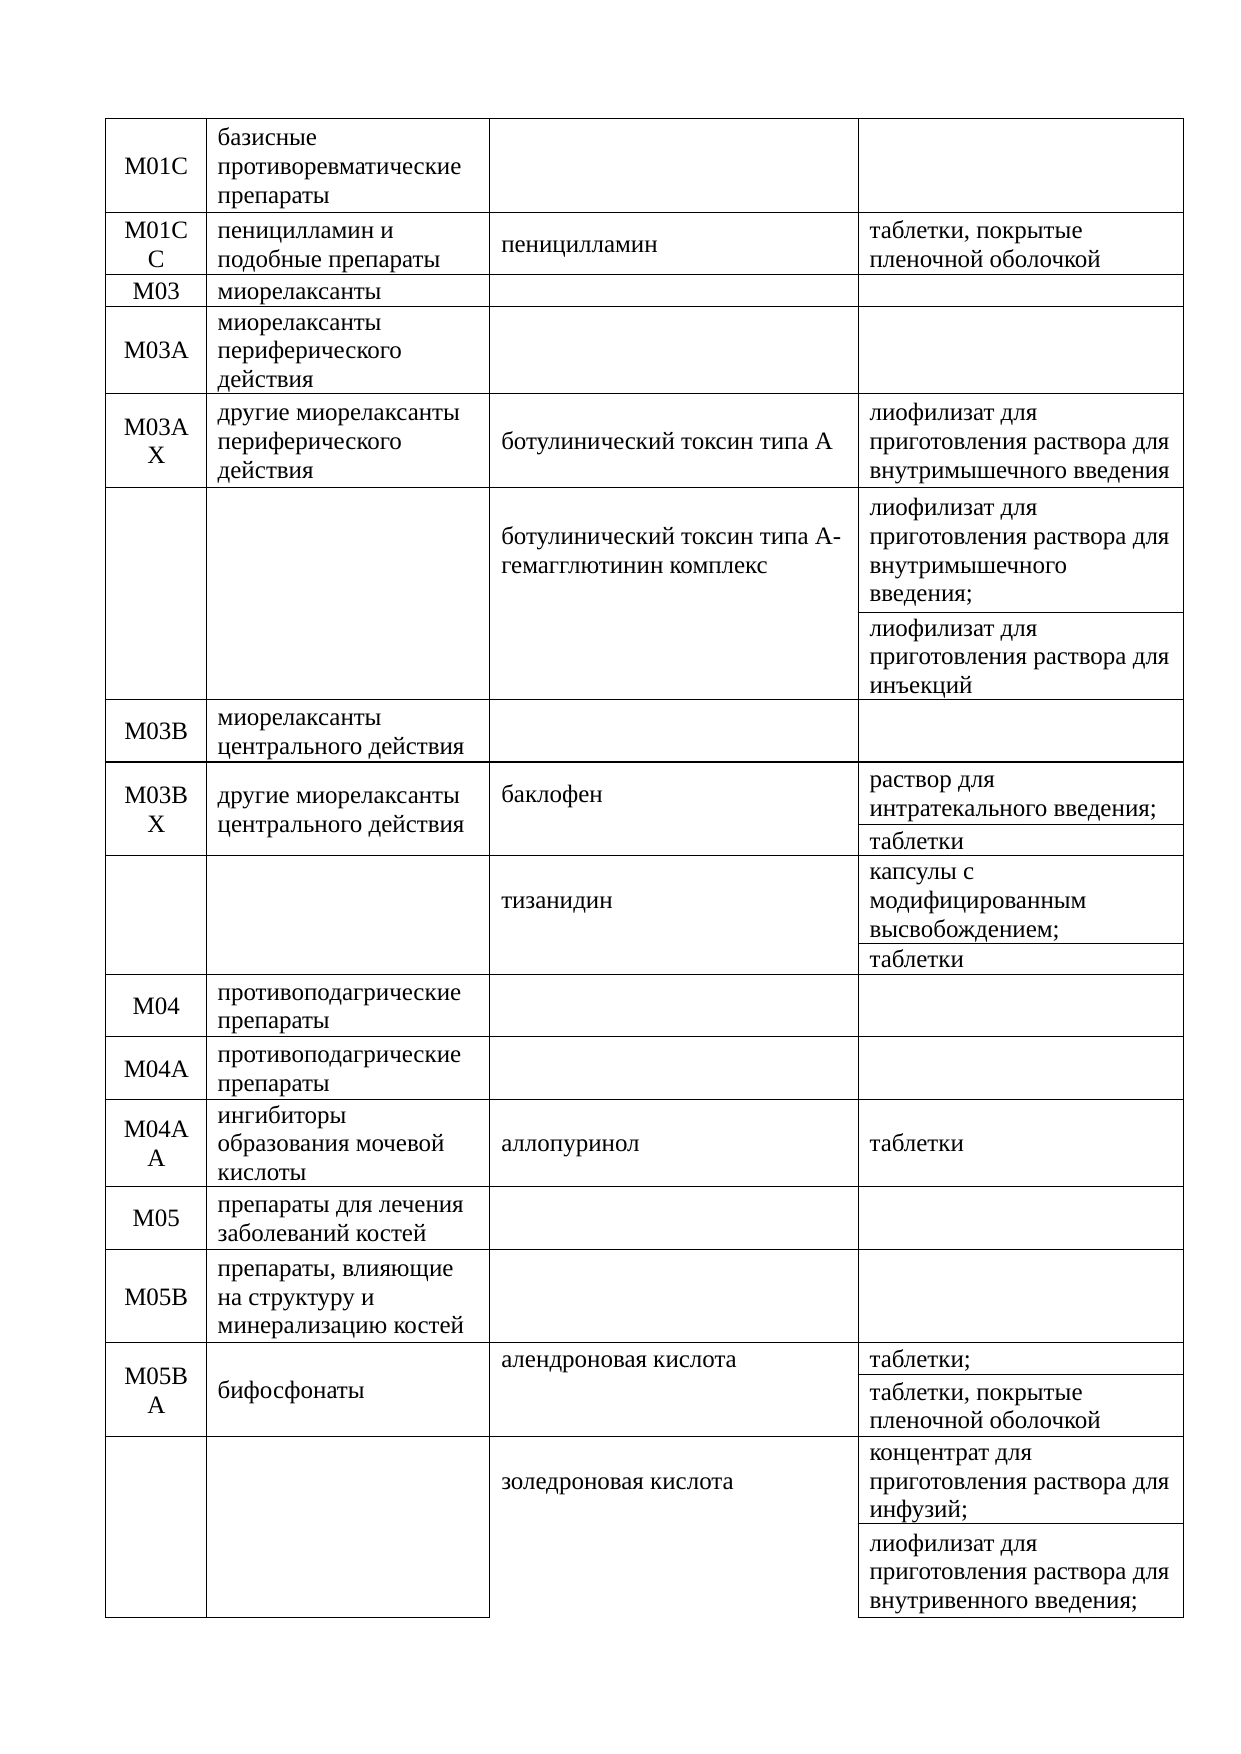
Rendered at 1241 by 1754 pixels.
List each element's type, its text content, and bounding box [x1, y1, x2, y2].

table_cell алендроновая кислота [490, 1343, 858, 1373]
table_cell [207, 488, 489, 699]
table_cell [490, 824, 858, 855]
table_cell [490, 307, 858, 393]
table_cell M03 [106, 275, 206, 306]
table_cell [859, 700, 1183, 761]
table_cell таблетки; [859, 1343, 1183, 1373]
table_cell противоподагрические препараты [207, 1037, 489, 1099]
table_cell ботулинический токсин типа A-гемагглютинин комплекс [490, 488, 858, 612]
table_cell базисные противоревматические препараты [207, 119, 489, 212]
table_cell другие миорелаксанты периферического действия [207, 394, 489, 487]
table_cell [490, 943, 858, 974]
table_cell препараты, влияющие на структуру и минерализацию костей [207, 1250, 489, 1342]
table_cell пеницилламин и подобные препараты [207, 213, 489, 274]
table_cell другие миорелаксанты центрального действия [207, 763, 489, 855]
table_cell лиофилизат для приготовления раствора для инъекций [859, 613, 1183, 699]
table_cell концентрат для приготовления раствора для инфузий; [859, 1437, 1183, 1523]
table_cell [106, 1437, 206, 1617]
table_cell аллопуринол [490, 1100, 858, 1186]
table_cell [490, 612, 858, 699]
table_cell [859, 975, 1183, 1036]
table_cell [490, 1523, 858, 1617]
table_cell таблетки, покрытые пленочной оболочкой [859, 213, 1183, 274]
table_cell [207, 1437, 489, 1617]
table_cell таблетки [859, 944, 1183, 974]
table_cell миорелаксанты центрального действия [207, 700, 489, 761]
table_cell миорелаксанты [207, 275, 489, 306]
table_cell лиофилизат для приготовления раствора для внутримышечного введения [859, 394, 1183, 487]
table_cell M05BA [106, 1343, 206, 1436]
table_cell M04AA [106, 1100, 206, 1186]
table_cell M04 [106, 975, 206, 1036]
table_cell M03BX [106, 763, 206, 855]
table_cell M03A [106, 307, 206, 393]
table_cell таблетки [859, 825, 1183, 855]
table_cell ботулинический токсин типа A [490, 394, 858, 487]
table_cell лиофилизат для приготовления раствора для внутримышечного введения; [859, 488, 1183, 612]
table_cell [106, 488, 206, 699]
table_cell M05 [106, 1187, 206, 1248]
table_cell баклофен [490, 763, 858, 824]
table_cell [490, 975, 858, 1036]
table_cell [490, 700, 858, 761]
table_cell [490, 1037, 858, 1099]
table_cell M05B [106, 1250, 206, 1342]
table_cell миорелаксанты периферического действия [207, 307, 489, 393]
table_cell [490, 1187, 858, 1248]
table_cell [859, 1187, 1183, 1248]
table_cell [490, 1374, 858, 1436]
table_cell M04A [106, 1037, 206, 1099]
table_cell таблетки, покрытые пленочной оболочкой [859, 1375, 1183, 1436]
table_cell M01CC [106, 213, 206, 274]
table_cell [490, 1250, 858, 1342]
table_cell [859, 1250, 1183, 1342]
table_cell ингибиторы образования мочевой кислоты [207, 1100, 489, 1186]
table_cell [490, 119, 858, 212]
table_cell [859, 119, 1183, 212]
table_cell лиофилизат для приготовления раствора для внутривенного введения; [859, 1524, 1183, 1617]
table_cell [207, 856, 489, 974]
table_cell [859, 275, 1183, 306]
table_cell M03B [106, 700, 206, 761]
table_cell капсулы с модифицированным высвобождением; [859, 856, 1183, 942]
table_cell [490, 275, 858, 306]
table_cell [859, 307, 1183, 393]
table_cell пеницилламин [490, 213, 858, 274]
table_cell M03AX [106, 394, 206, 487]
table_cell M01C [106, 119, 206, 212]
table_cell раствор для интратекального введения; [859, 763, 1183, 824]
table_cell тизанидин [490, 856, 858, 942]
table_cell таблетки [859, 1100, 1183, 1186]
table_cell противоподагрические препараты [207, 975, 489, 1036]
table_cell [859, 1037, 1183, 1099]
table_cell препараты для лечения заболеваний костей [207, 1187, 489, 1248]
table_cell бифосфонаты [207, 1343, 489, 1436]
table_cell золедроновая кислота [490, 1437, 858, 1523]
table_cell [106, 856, 206, 974]
